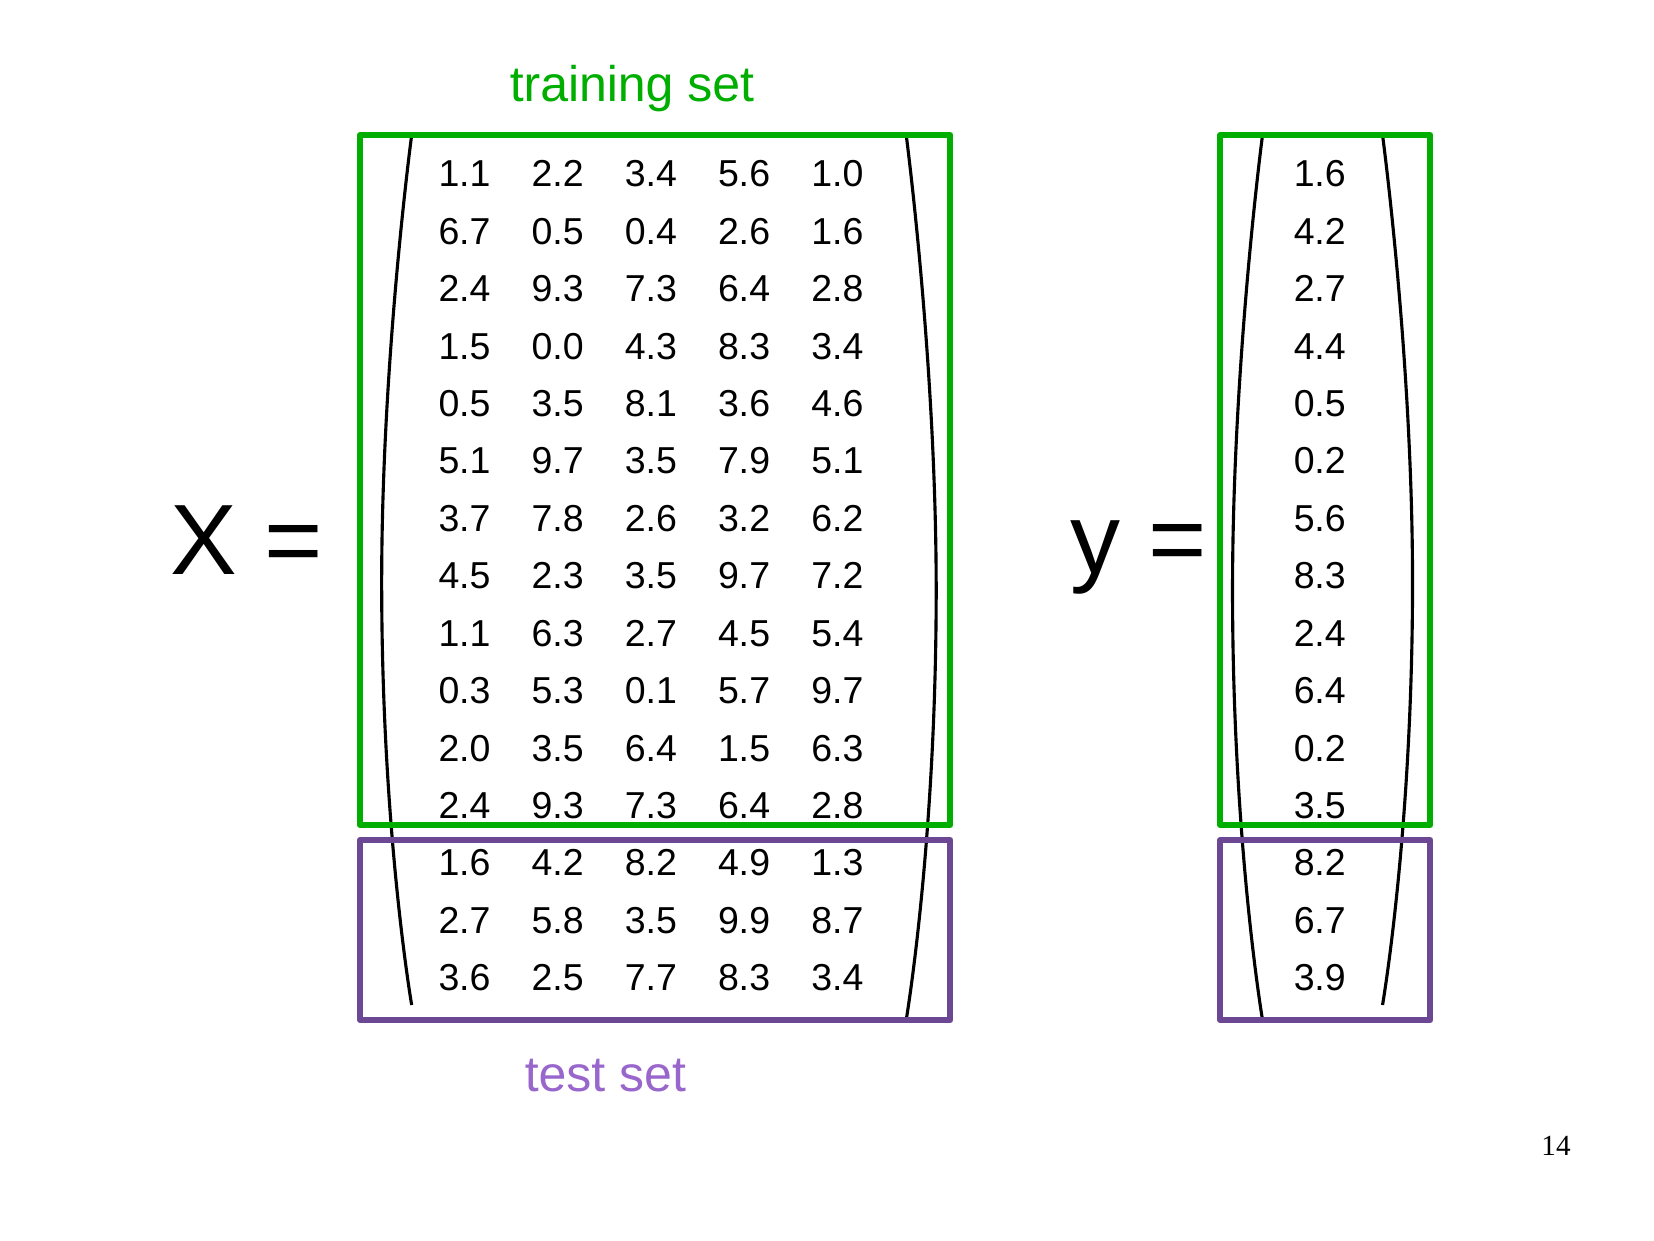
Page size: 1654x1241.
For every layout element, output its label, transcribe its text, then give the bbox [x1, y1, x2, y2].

table_header 5.6 [704, 146, 797, 203]
table_cell 3.9 [1280, 950, 1372, 1006]
text_box X = [363, 476, 367, 604]
text_box X = [155, 476, 357, 604]
table_cell 8.2 [1280, 843, 1372, 891]
table_cell 6.3 [518, 605, 610, 662]
text_box y = [1223, 476, 1250, 603]
table_cell 9.7 [704, 548, 797, 604]
table_cell 3.4 [798, 318, 890, 375]
table_cell 0.5 [518, 204, 610, 260]
table_cell 7.3 [611, 828, 703, 834]
table_cell 0.4 [611, 204, 703, 260]
table_cell 8.3 [704, 318, 797, 375]
table_cell 3.4 [798, 950, 890, 1006]
table_cell 2.3 [518, 548, 610, 604]
table_cell 9.7 [798, 663, 890, 719]
table_cell 2.8 [798, 778, 890, 822]
table_cell 3.2 [704, 491, 797, 547]
table_cell 5.1 [798, 433, 890, 490]
table_cell 9.3 [518, 828, 610, 834]
table_cell 8.1 [611, 376, 703, 432]
table_cell 7.8 [518, 491, 610, 547]
table_cell 8.2 [611, 843, 703, 891]
table_cell 6.3 [798, 720, 890, 777]
table_cell 0.3 [425, 663, 517, 719]
table_cell 7.9 [704, 433, 797, 490]
table_cell 3.5 [611, 548, 703, 604]
text_box training set [495, 48, 841, 121]
table_cell 2.4 [1280, 605, 1372, 662]
table_header 2.2 [518, 146, 610, 203]
table_cell 5.8 [518, 892, 610, 949]
table_cell 1.5 [425, 318, 517, 375]
table_cell 2.0 [425, 720, 517, 777]
table_cell 1.5 [704, 720, 797, 777]
table_cell 8.3 [704, 950, 797, 1006]
table_cell 2.4 [425, 778, 517, 822]
table_cell 2.8 [798, 828, 890, 834]
table_cell 4.4 [1280, 318, 1372, 375]
table_cell 3.5 [518, 720, 610, 777]
table_cell 8.7 [798, 892, 890, 949]
table_cell 1.1 [425, 605, 517, 662]
table_cell 6.4 [704, 778, 797, 822]
table_cell 0.0 [518, 318, 610, 375]
table_cell 2.8 [798, 261, 890, 317]
table_cell 2.7 [425, 892, 517, 949]
table_header 1.6 [1280, 146, 1372, 203]
table_cell 2.5 [518, 950, 610, 1006]
table_cell 3.7 [425, 491, 517, 547]
table_header 3.4 [611, 146, 703, 203]
table_cell 3.6 [704, 376, 797, 432]
table_cell 7.3 [611, 778, 703, 822]
table_cell 3.5 [611, 892, 703, 949]
table_cell 9.9 [704, 892, 797, 949]
table_cell 7.3 [611, 261, 703, 317]
table_cell 4.5 [704, 605, 797, 662]
table_cell 9.3 [518, 261, 610, 317]
table_cell 3.6 [425, 950, 517, 1006]
table_cell 0.2 [1280, 433, 1372, 490]
table_cell 4.2 [1280, 204, 1372, 260]
table_cell 8.3 [1280, 548, 1372, 604]
table_cell 4.2 [518, 843, 610, 891]
table_cell 5.1 [425, 433, 517, 490]
table_cell 2.7 [611, 605, 703, 662]
table_header 1.0 [798, 146, 890, 203]
table_cell 2.6 [704, 204, 797, 260]
table_cell 7.7 [611, 950, 703, 1006]
table_cell 3.5 [1280, 828, 1372, 834]
table_cell 5.4 [798, 605, 890, 662]
table_cell 4.3 [611, 318, 703, 375]
table_cell 6.4 [611, 720, 703, 777]
table_cell 1.3 [798, 843, 890, 891]
table_cell 6.4 [704, 828, 797, 834]
table_cell 3.5 [518, 376, 610, 432]
table_cell 5.6 [1280, 491, 1372, 547]
table_cell 6.4 [704, 261, 797, 317]
table_cell 1.6 [798, 204, 890, 260]
table_cell 4.9 [704, 843, 797, 891]
table_cell 4.5 [425, 548, 517, 604]
table_cell 2.4 [425, 828, 517, 834]
table_cell 5.3 [518, 663, 610, 719]
table_cell 9.3 [518, 778, 610, 822]
table_cell 2.6 [611, 491, 703, 547]
table_cell 4.6 [798, 376, 890, 432]
table_cell 7.2 [798, 548, 890, 604]
table_cell 3.5 [611, 433, 703, 490]
table_cell 0.2 [1280, 720, 1372, 777]
table_cell 0.1 [611, 663, 703, 719]
table_cell 1.6 [425, 843, 517, 891]
table_cell 6.4 [1280, 663, 1372, 719]
table_cell 6.2 [798, 491, 890, 547]
table_cell 6.7 [1280, 892, 1372, 949]
table_cell 3.5 [1280, 778, 1372, 822]
table_cell 6.7 [425, 204, 517, 260]
table_cell 2.7 [1280, 261, 1372, 317]
table_cell 0.5 [1280, 376, 1372, 432]
table_header 1.1 [425, 146, 517, 203]
table_cell 2.4 [425, 261, 517, 317]
text_box y = [1055, 476, 1217, 603]
table_cell 0.5 [425, 376, 517, 432]
table_cell 5.7 [704, 663, 797, 719]
text_box test set [510, 1038, 856, 1111]
table_cell 9.7 [518, 433, 610, 490]
